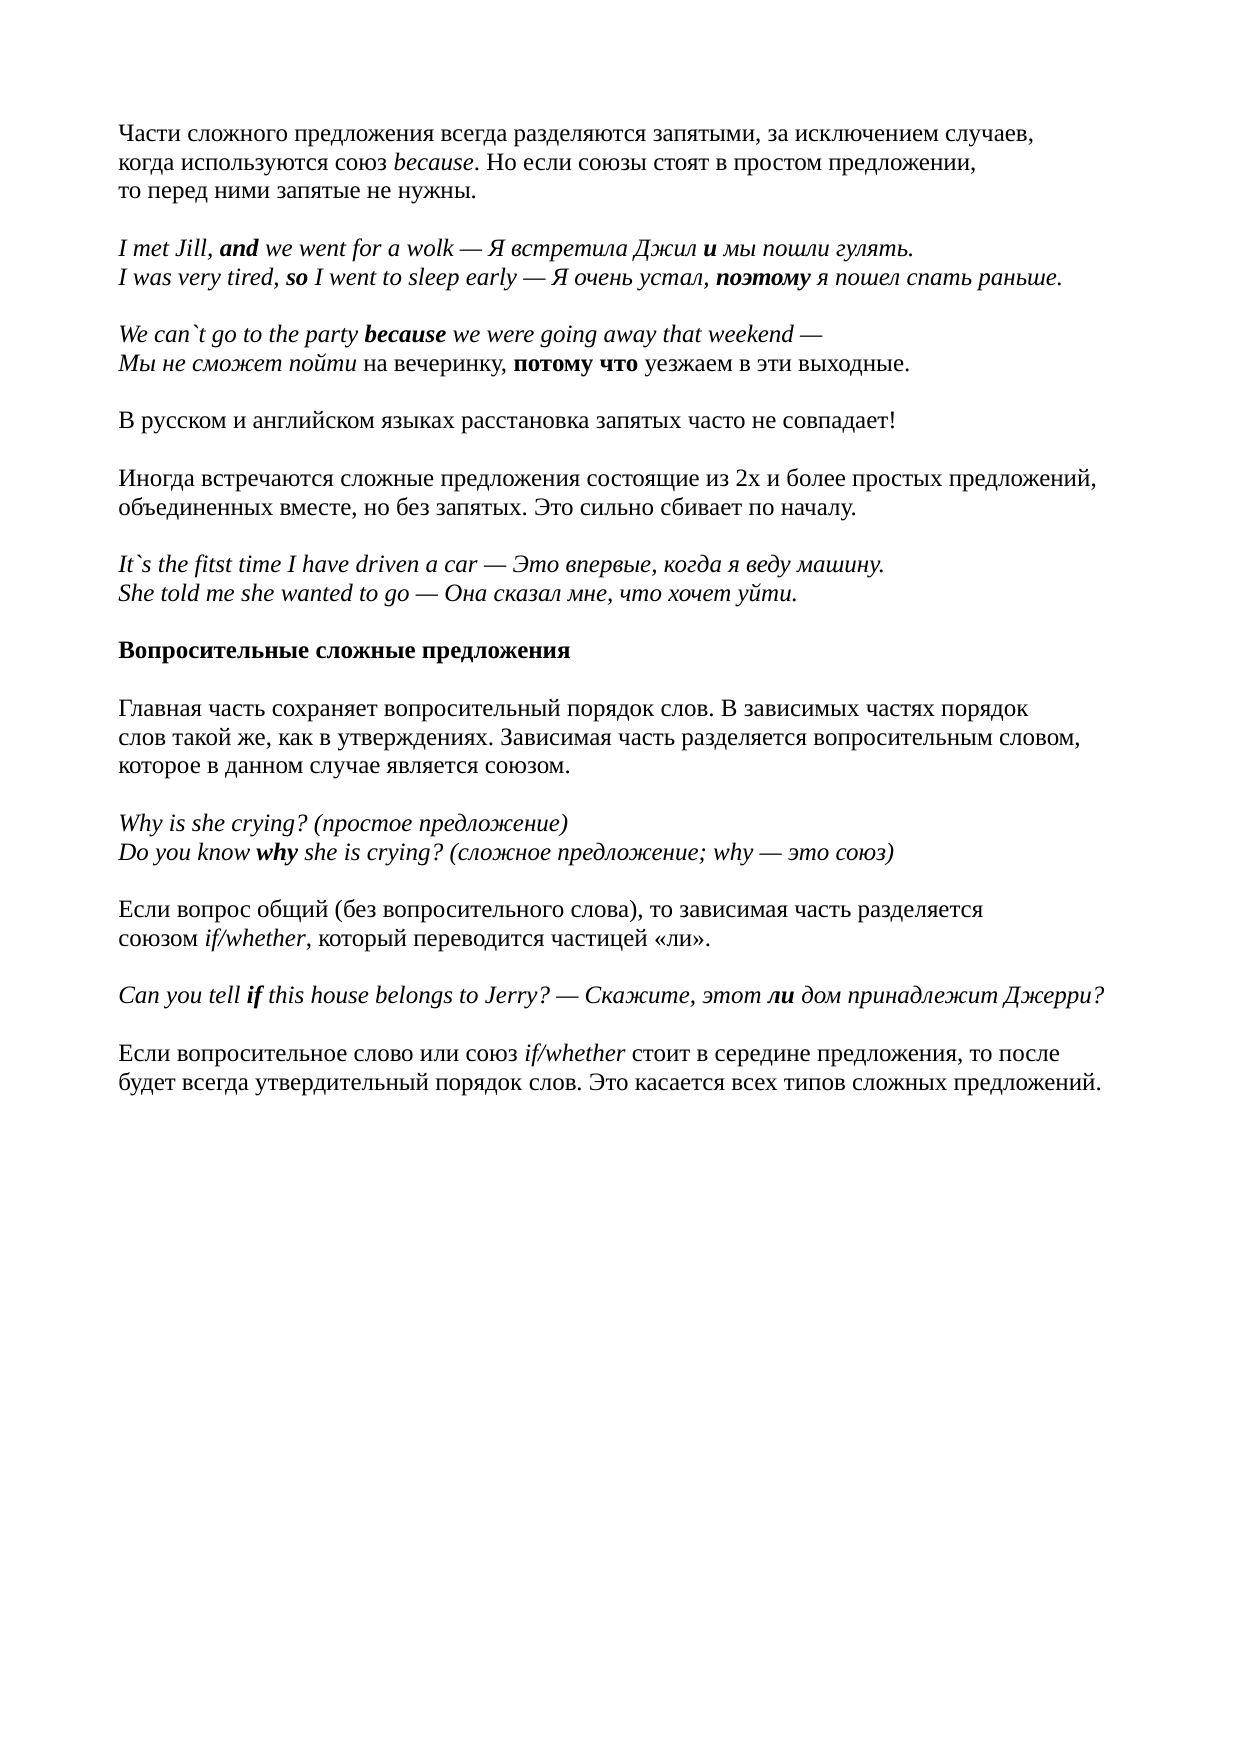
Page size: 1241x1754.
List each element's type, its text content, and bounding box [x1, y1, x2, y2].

text В русском и английском языках расстановка запятых часто не совпадает! [118, 406, 1122, 434]
text Если вопросительное слово или союз if/whether стоит в середине предложения, то после будет всегда утвердительный порядок слов. Это касается всех типов сложных предложений. [118, 1038, 1122, 1096]
text то перед ними запятые не нужны. [118, 176, 1122, 204]
text Иногда встречаются сложные предложения состоящие из 2х и более простых предложений, объединенных вместе, но без запятых. Это сильно сбивает по началу. [118, 463, 1122, 521]
text Главная часть сохраняет вопросительный порядок слов. В зависимых частях порядок [118, 693, 1122, 722]
text слов такой же, как в утверждениях. Зависимая часть разделяется вопросительным словом, которое в данном случае является союзом. [118, 722, 1122, 779]
text Вопросительные cложные предложения [118, 636, 1122, 664]
text когда используются союз because. Но если союзы стоят в простом предложении, [118, 147, 1122, 176]
text I was very tired, so I went to sleep early — Я очень устал, поэтому я пошел спать раньше. [118, 262, 1122, 291]
text It`s the fitst time I have driven a car — Это впервые, когда я веду машину. [118, 549, 1122, 578]
text союзом if/whether, который переводится частицей «ли». [118, 923, 1122, 952]
text I met Jill, and we went for a wolk — Я встретила Джил и мы пошли гулять. [118, 233, 1122, 262]
text Why is she crying? (простое предложение) [118, 808, 1122, 837]
text Если вопрос общий (без вопросительного слова), то зависимая часть разделяется [118, 894, 1122, 923]
text Части сложного предложения всегда разделяются запятыми, за исключением случаев, [118, 118, 1122, 147]
text Can you tell if this house belongs to Jerry? — Скажите, этот ли дом принадлежит Джерри? [118, 981, 1122, 1009]
text Do you know why she is crying? (сложное предложение; why — это союз) [118, 837, 1122, 866]
text We can`t go to the party because we were going away that weekend — [118, 319, 1122, 348]
text She told me she wanted to go — Она сказал мне, что хочет уйти. [118, 578, 1122, 607]
text Мы не сможет пойти на вечеринку, потому что уезжаем в эти выходные. [118, 348, 1122, 377]
